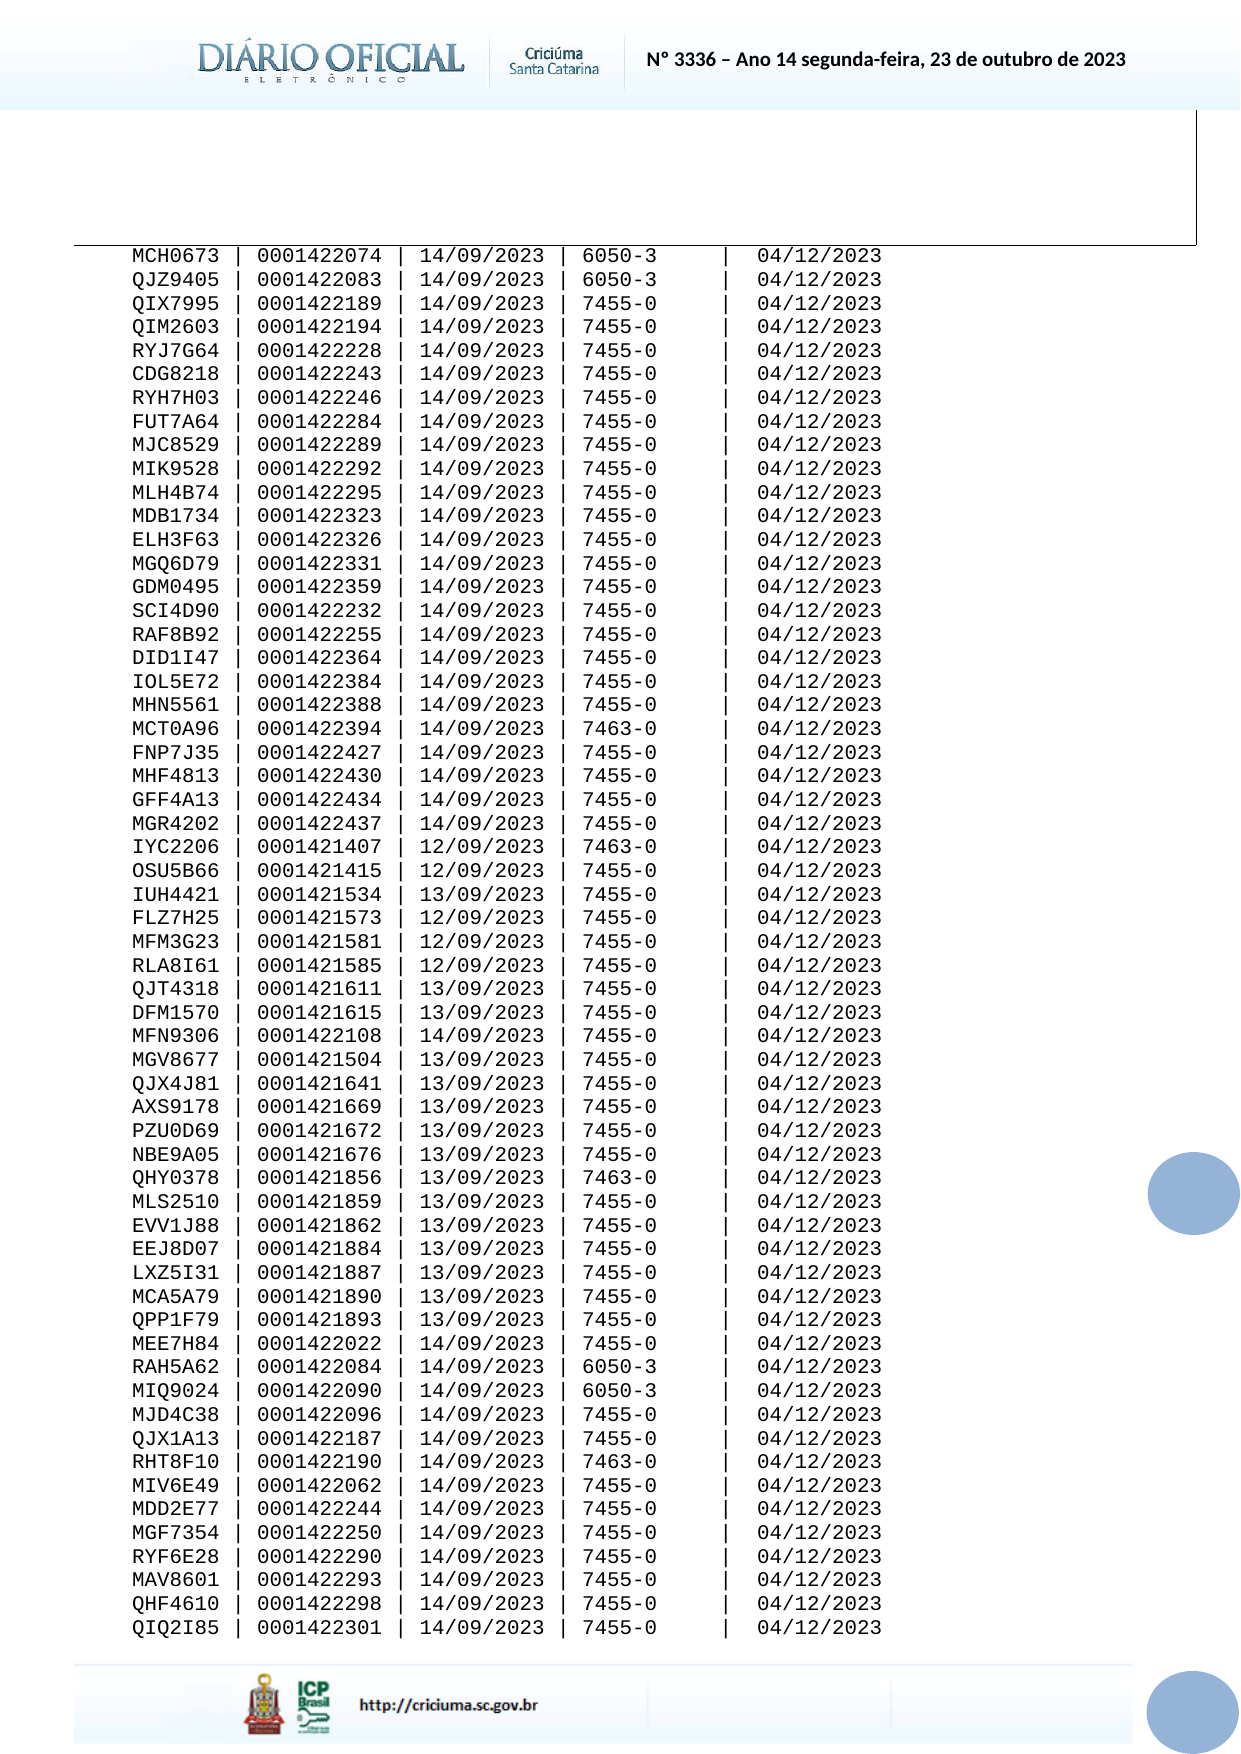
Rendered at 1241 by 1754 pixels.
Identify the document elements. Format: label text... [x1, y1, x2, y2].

text MCH0673 | 0001422074 | 14/09/2023 | 6050-3 | 04/12/2023 [44, 245, 1196, 269]
text IUH4421 | 0001421534 | 13/09/2023 | 7455-0 | 04/12/2023 [44, 884, 1196, 907]
text QJZ9405 | 0001422083 | 14/09/2023 | 6050-3 | 04/12/2023 [44, 269, 1196, 292]
text MGF7354 | 0001422250 | 14/09/2023 | 7455-0 | 04/12/2023 [44, 1522, 1196, 1546]
text QJT4318 | 0001421611 | 13/09/2023 | 7455-0 | 04/12/2023 [44, 978, 1196, 1002]
text LXZ5I31 | 0001421887 | 13/09/2023 | 7455-0 | 04/12/2023 [44, 1262, 1196, 1286]
text MGQ6D79 | 0001422331 | 14/09/2023 | 7455-0 | 04/12/2023 [44, 553, 1196, 576]
text QHY0378 | 0001421856 | 13/09/2023 | 7463-0 | 04/12/2023 [44, 1167, 1157, 1191]
text MCA5A79 | 0001421890 | 13/09/2023 | 7455-0 | 04/12/2023 [44, 1286, 1196, 1309]
text MHF4813 | 0001422430 | 14/09/2023 | 7455-0 | 04/12/2023 [44, 765, 1196, 789]
text MDB1734 | 0001422323 | 14/09/2023 | 7455-0 | 04/12/2023 [44, 505, 1196, 529]
text QIM2603 | 0001422194 | 14/09/2023 | 7455-0 | 04/12/2023 [44, 316, 1196, 340]
text RYF6E28 | 0001422290 | 14/09/2023 | 7455-0 | 04/12/2023 [44, 1546, 1196, 1569]
text MJD4C38 | 0001422096 | 14/09/2023 | 7455-0 | 04/12/2023 [44, 1404, 1196, 1427]
text MIV6E49 | 0001422062 | 14/09/2023 | 7455-0 | 04/12/2023 [44, 1475, 1196, 1498]
text DID1I47 | 0001422364 | 14/09/2023 | 7455-0 | 04/12/2023 [44, 647, 1196, 671]
text FNP7J35 | 0001422427 | 14/09/2023 | 7455-0 | 04/12/2023 [44, 742, 1196, 765]
text OSU5B66 | 0001421415 | 12/09/2023 | 7455-0 | 04/12/2023 [44, 860, 1196, 884]
text MCT0A96 | 0001422394 | 14/09/2023 | 7463-0 | 04/12/2023 [44, 718, 1196, 742]
text QJX4J81 | 0001421641 | 13/09/2023 | 7455-0 | 04/12/2023 [44, 1073, 1196, 1096]
text SCI4D90 | 0001422232 | 14/09/2023 | 7455-0 | 04/12/2023 [44, 600, 1196, 623]
text MDD2E77 | 0001422244 | 14/09/2023 | 7455-0 | 04/12/2023 [44, 1498, 1196, 1522]
text RAH5A62 | 0001422084 | 14/09/2023 | 6050-3 | 04/12/2023 [44, 1357, 1196, 1380]
text MHN5561 | 0001422388 | 14/09/2023 | 7455-0 | 04/12/2023 [44, 694, 1196, 718]
text QPP1F79 | 0001421893 | 13/09/2023 | 7455-0 | 04/12/2023 [44, 1309, 1196, 1333]
text RHT8F10 | 0001422190 | 14/09/2023 | 7463-0 | 04/12/2023 [44, 1451, 1196, 1475]
text IOL5E72 | 0001422384 | 14/09/2023 | 7455-0 | 04/12/2023 [44, 671, 1196, 694]
text MFN9306 | 0001422108 | 14/09/2023 | 7455-0 | 04/12/2023 [44, 1026, 1196, 1049]
text QHF4610 | 0001422298 | 14/09/2023 | 7455-0 | 04/12/2023 [44, 1593, 1196, 1617]
text QJX1A13 | 0001422187 | 14/09/2023 | 7455-0 | 04/12/2023 [44, 1427, 1196, 1451]
text MLS2510 | 0001421859 | 13/09/2023 | 7455-0 | 04/12/2023 [44, 1191, 1153, 1215]
text ELH3F63 | 0001422326 | 14/09/2023 | 7455-0 | 04/12/2023 [44, 529, 1196, 553]
text MFM3G23 | 0001421581 | 12/09/2023 | 7455-0 | 04/12/2023 [44, 931, 1196, 954]
text MIQ9024 | 0001422090 | 14/09/2023 | 6050-3 | 04/12/2023 [44, 1380, 1196, 1404]
text PZU0D69 | 0001421672 | 13/09/2023 | 7455-0 | 04/12/2023 [44, 1120, 1196, 1144]
text GFF4A13 | 0001422434 | 14/09/2023 | 7455-0 | 04/12/2023 [44, 789, 1196, 813]
text MLH4B74 | 0001422295 | 14/09/2023 | 7455-0 | 04/12/2023 [44, 482, 1196, 505]
text RAF8B92 | 0001422255 | 14/09/2023 | 7455-0 | 04/12/2023 [44, 623, 1196, 647]
text RLA8I61 | 0001421585 | 12/09/2023 | 7455-0 | 04/12/2023 [44, 954, 1196, 978]
text RYJ7G64 | 0001422228 | 14/09/2023 | 7455-0 | 04/12/2023 [44, 340, 1196, 363]
text QIQ2I85 | 0001422301 | 14/09/2023 | 7455-0 | 04/12/2023 [44, 1617, 1196, 1640]
text IYC2206 | 0001421407 | 12/09/2023 | 7463-0 | 04/12/2023 [44, 836, 1196, 860]
text MJC8529 | 0001422289 | 14/09/2023 | 7455-0 | 04/12/2023 [44, 434, 1196, 458]
text RYH7H03 | 0001422246 | 14/09/2023 | 7455-0 | 04/12/2023 [44, 387, 1196, 411]
text AXS9178 | 0001421669 | 13/09/2023 | 7455-0 | 04/12/2023 [44, 1096, 1196, 1120]
text DFM1570 | 0001421615 | 13/09/2023 | 7455-0 | 04/12/2023 [44, 1002, 1196, 1026]
text MAV8601 | 0001422293 | 14/09/2023 | 7455-0 | 04/12/2023 [44, 1569, 1196, 1593]
text FUT7A64 | 0001422284 | 14/09/2023 | 7455-0 | 04/12/2023 [44, 411, 1196, 434]
text MGR4202 | 0001422437 | 14/09/2023 | 7455-0 | 04/12/2023 [44, 813, 1196, 836]
text GDM0495 | 0001422359 | 14/09/2023 | 7455-0 | 04/12/2023 [44, 576, 1196, 600]
text CDG8218 | 0001422243 | 14/09/2023 | 7455-0 | 04/12/2023 [44, 363, 1196, 387]
text MIK9528 | 0001422292 | 14/09/2023 | 7455-0 | 04/12/2023 [44, 458, 1196, 482]
text NBE9A05 | 0001421676 | 13/09/2023 | 7455-0 | 04/12/2023 [44, 1144, 1196, 1167]
text MGV8677 | 0001421504 | 13/09/2023 | 7455-0 | 04/12/2023 [44, 1049, 1196, 1073]
text EEJ8D07 | 0001421884 | 13/09/2023 | 7455-0 | 04/12/2023 [44, 1238, 1196, 1262]
text EVV1J88 | 0001421862 | 13/09/2023 | 7455-0 | 04/12/2023 [44, 1215, 1196, 1238]
text QIX7995 | 0001422189 | 14/09/2023 | 7455-0 | 04/12/2023 [44, 292, 1196, 316]
text MEE7H84 | 0001422022 | 14/09/2023 | 7455-0 | 04/12/2023 [44, 1333, 1196, 1357]
text FLZ7H25 | 0001421573 | 12/09/2023 | 7455-0 | 04/12/2023 [44, 907, 1196, 931]
